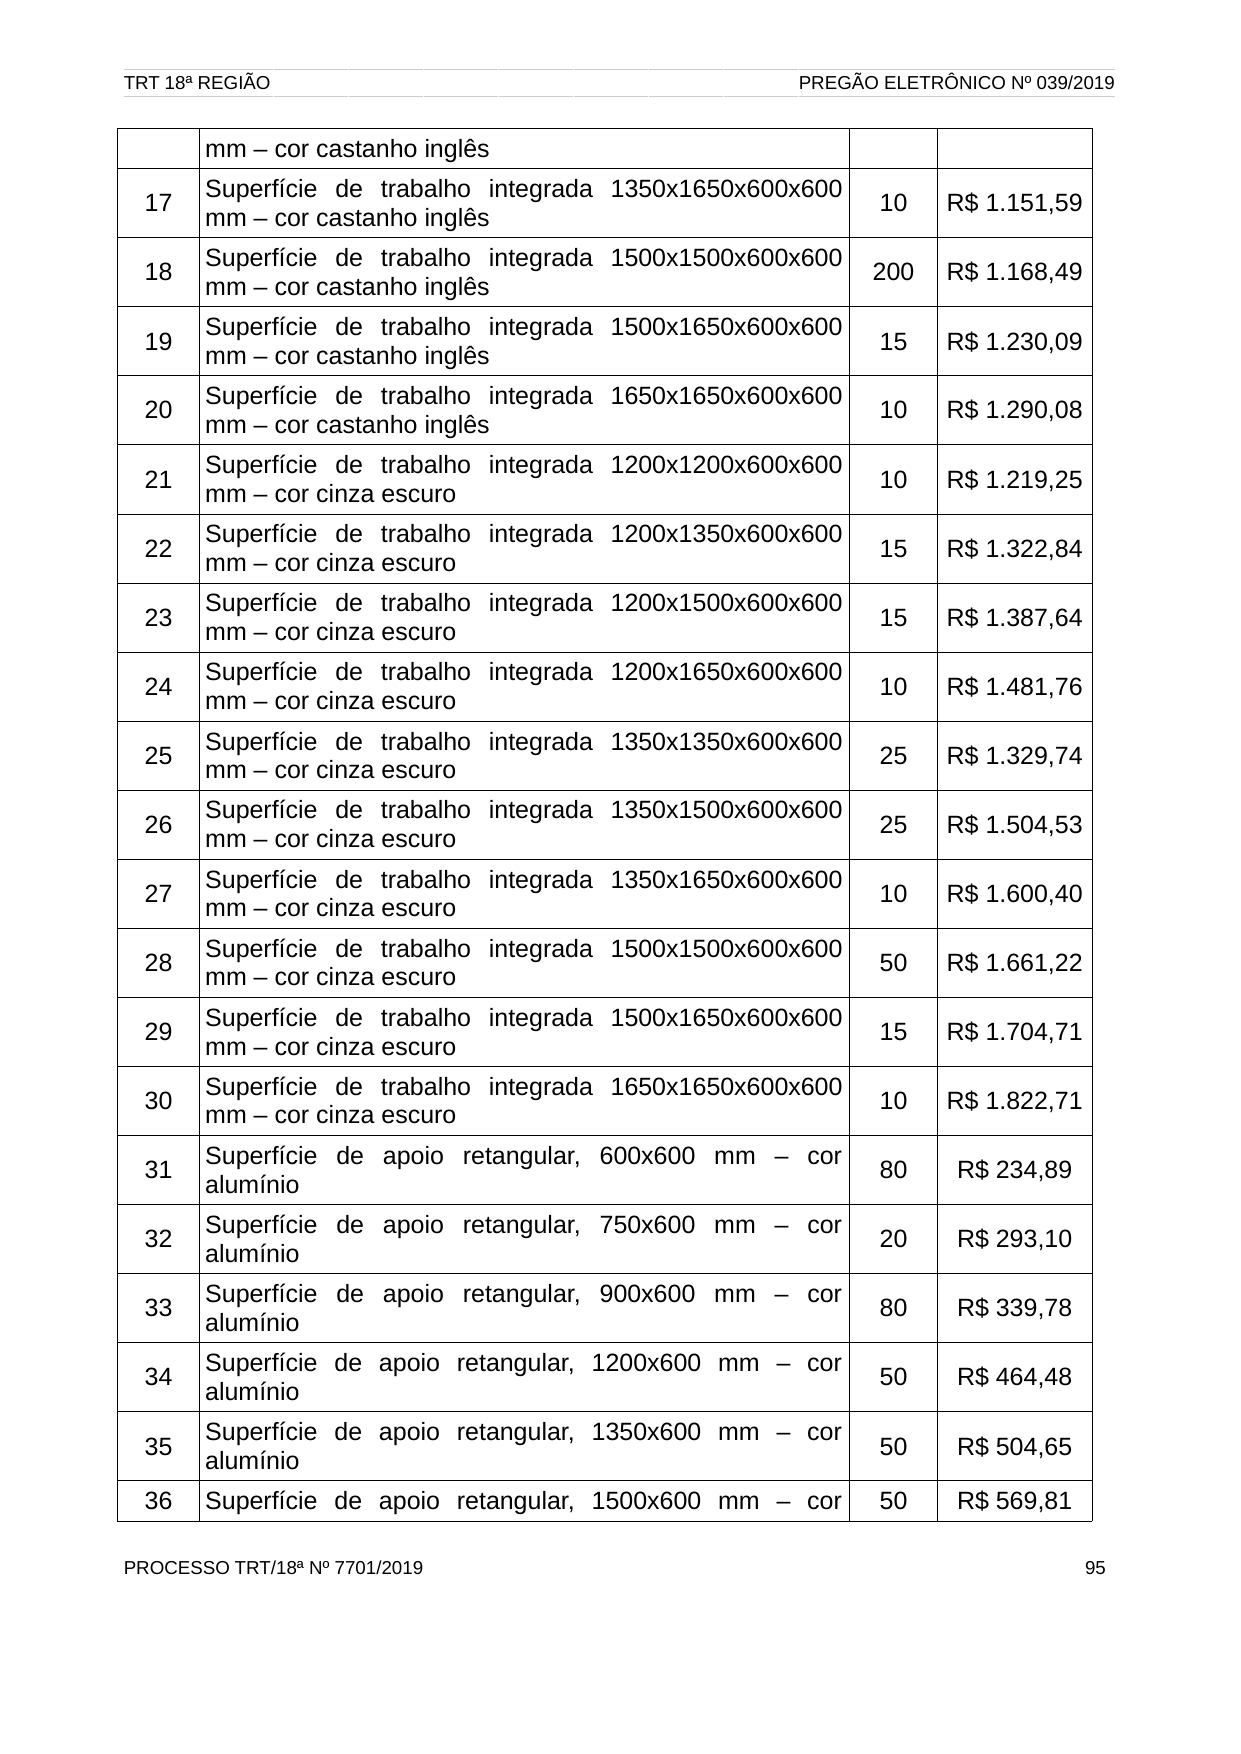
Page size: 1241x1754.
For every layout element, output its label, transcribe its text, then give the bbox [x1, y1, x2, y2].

table_cell Superfície de trabalho integrada 1200x1500x600x600 mm – cor cinza escuro [200, 584, 849, 652]
table_cell 80 [850, 1136, 937, 1204]
table_cell [938, 129, 1092, 168]
table_cell 28 [118, 929, 199, 997]
table_cell R$ 504,65 [938, 1412, 1092, 1480]
table_cell 17 [118, 169, 199, 237]
table_cell Superfície de trabalho integrada 1500x1650x600x600 mm – cor castanho inglês [200, 307, 849, 375]
table_cell Superfície de apoio retangular, 600x600 mm – cor alumínio [200, 1136, 849, 1204]
table_cell [118, 129, 199, 168]
table_cell R$ 234,89 [938, 1136, 1092, 1204]
table_cell 15 [850, 584, 937, 652]
table_cell R$ 1.704,71 [938, 998, 1092, 1066]
table_cell Superfície de trabalho integrada 1500x1500x600x600 mm – cor cinza escuro [200, 929, 849, 997]
table_cell R$ 1.290,08 [938, 376, 1092, 444]
table_cell 10 [850, 376, 937, 444]
table_cell Superfície de apoio retangular, 1500x600 mm – cor [200, 1481, 849, 1521]
table_cell 20 [118, 376, 199, 444]
table_cell mm – cor castanho inglês [200, 129, 849, 168]
table_cell 22 [118, 515, 199, 582]
table_cell 26 [118, 791, 199, 859]
table_cell R$ 1.822,71 [938, 1067, 1092, 1135]
table_cell 36 [118, 1481, 199, 1521]
table_cell Superfície de apoio retangular, 900x600 mm – cor alumínio [200, 1274, 849, 1342]
table_cell R$ 1.151,59 [938, 169, 1092, 237]
table_cell R$ 1.168,49 [938, 238, 1092, 306]
table_cell 24 [118, 653, 199, 721]
table_cell Superfície de trabalho integrada 1650x1650x600x600 mm – cor cinza escuro [200, 1067, 849, 1135]
table_cell 18 [118, 238, 199, 306]
table_cell Superfície de trabalho integrada 1650x1650x600x600 mm – cor castanho inglês [200, 376, 849, 444]
table_cell 10 [850, 1067, 937, 1135]
table_cell R$ 1.504,53 [938, 791, 1092, 859]
table_cell R$ 1.329,74 [938, 722, 1092, 790]
table_cell R$ 339,78 [938, 1274, 1092, 1342]
table_cell R$ 1.219,25 [938, 445, 1092, 513]
table_cell Superfície de trabalho integrada 1500x1500x600x600 mm – cor castanho inglês [200, 238, 849, 306]
table_cell R$ 1.481,76 [938, 653, 1092, 721]
table_cell 50 [850, 929, 937, 997]
table_cell 10 [850, 860, 937, 928]
table_cell R$ 464,48 [938, 1343, 1092, 1411]
table_cell 34 [118, 1343, 199, 1411]
table_cell 10 [850, 445, 937, 513]
table_cell Superfície de apoio retangular, 750x600 mm – cor alumínio [200, 1205, 849, 1273]
table_cell R$ 569,81 [938, 1481, 1092, 1521]
table_cell R$ 293,10 [938, 1205, 1092, 1273]
table_cell 27 [118, 860, 199, 928]
table_cell 15 [850, 998, 937, 1066]
table_cell 35 [118, 1412, 199, 1480]
table_cell 32 [118, 1205, 199, 1273]
table_cell Superfície de trabalho integrada 1200x1650x600x600 mm – cor cinza escuro [200, 653, 849, 721]
table_cell Superfície de trabalho integrada 1350x1350x600x600 mm – cor cinza escuro [200, 722, 849, 790]
table_cell R$ 1.230,09 [938, 307, 1092, 375]
table_cell R$ 1.661,22 [938, 929, 1092, 997]
table_cell 33 [118, 1274, 199, 1342]
table_cell Superfície de trabalho integrada 1200x1350x600x600 mm – cor cinza escuro [200, 515, 849, 582]
table_cell 10 [850, 653, 937, 721]
table_cell 19 [118, 307, 199, 375]
table_cell 30 [118, 1067, 199, 1135]
table_cell 50 [850, 1412, 937, 1480]
table_cell 31 [118, 1136, 199, 1204]
table_cell R$ 1.600,40 [938, 860, 1092, 928]
table_cell 29 [118, 998, 199, 1066]
table_cell 23 [118, 584, 199, 652]
table_cell 15 [850, 307, 937, 375]
table_cell Superfície de trabalho integrada 1350x1650x600x600 mm – cor castanho inglês [200, 169, 849, 237]
table_cell [850, 129, 937, 168]
table_cell Superfície de trabalho integrada 1350x1650x600x600 mm – cor cinza escuro [200, 860, 849, 928]
table_cell 21 [118, 445, 199, 513]
table_cell 20 [850, 1205, 937, 1273]
table_cell Superfície de apoio retangular, 1200x600 mm – cor alumínio [200, 1343, 849, 1411]
table_cell Superfície de apoio retangular, 1350x600 mm – cor alumínio [200, 1412, 849, 1480]
table_cell R$ 1.322,84 [938, 515, 1092, 582]
table_cell 25 [118, 722, 199, 790]
table_cell 50 [850, 1343, 937, 1411]
table_cell 80 [850, 1274, 937, 1342]
table_cell 25 [850, 791, 937, 859]
table_cell Superfície de trabalho integrada 1500x1650x600x600 mm – cor cinza escuro [200, 998, 849, 1066]
table_cell 50 [850, 1481, 937, 1521]
table_cell 10 [850, 169, 937, 237]
table_cell Superfície de trabalho integrada 1200x1200x600x600 mm – cor cinza escuro [200, 445, 849, 513]
table_cell R$ 1.387,64 [938, 584, 1092, 652]
table_cell 200 [850, 238, 937, 306]
table_cell 25 [850, 722, 937, 790]
table_cell Superfície de trabalho integrada 1350x1500x600x600 mm – cor cinza escuro [200, 791, 849, 859]
table_cell 15 [850, 515, 937, 582]
